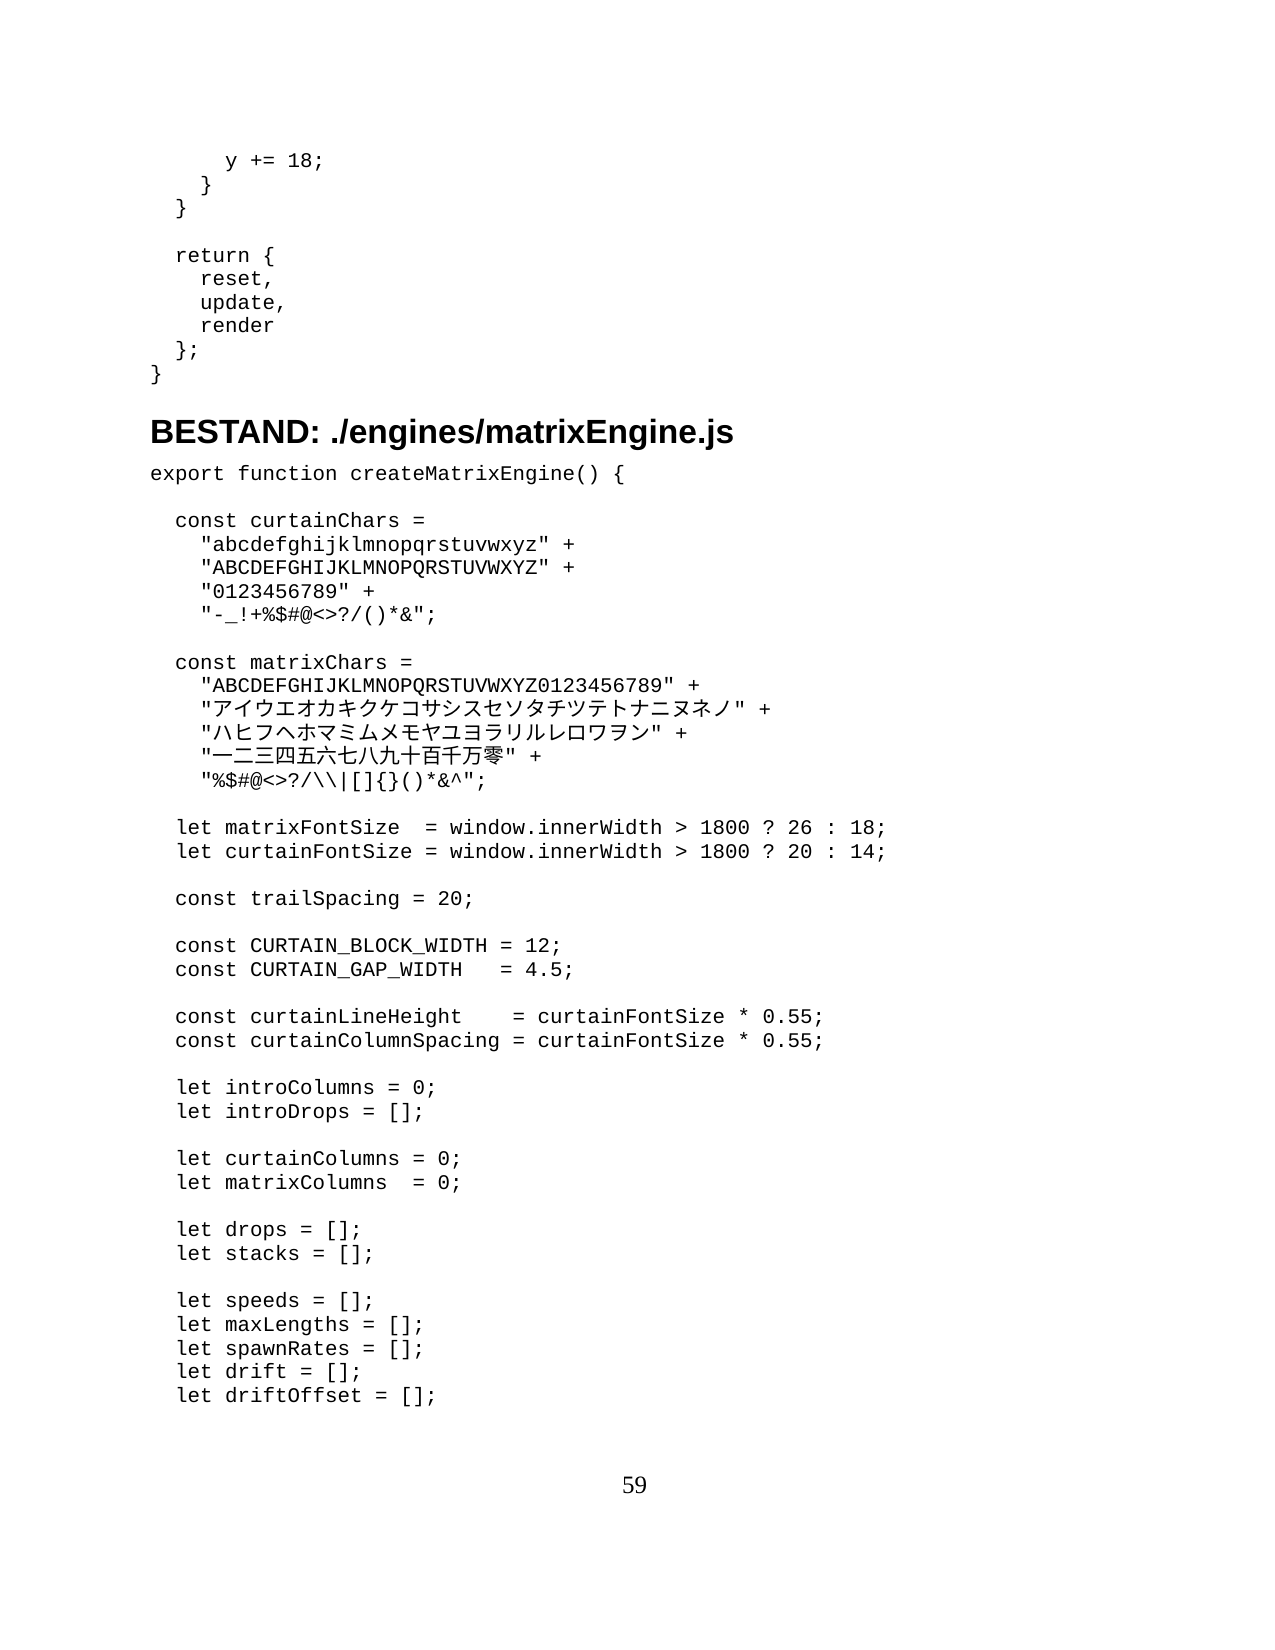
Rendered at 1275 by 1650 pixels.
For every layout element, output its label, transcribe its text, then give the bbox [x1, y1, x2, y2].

text let speeds = []; [150, 1290, 1125, 1314]
text render [150, 316, 1125, 339]
text "abcdefghijklmnopqrstuvwxyz" + [150, 533, 1125, 557]
text "一二三四五六七八九十百千万零" + [150, 746, 1125, 770]
text update, [150, 292, 1125, 316]
text let introDrops = []; [150, 1101, 1125, 1125]
text let driftOffset = []; [150, 1385, 1125, 1408]
text return { [150, 244, 1125, 268]
text const trailSpacing = 20; [150, 888, 1125, 912]
text }; [150, 339, 1125, 363]
text } [150, 174, 1125, 197]
text const curtainChars = [150, 510, 1125, 533]
text const curtainLineHeight = curtainFontSize * 0.55; [150, 1006, 1125, 1030]
text const CURTAIN_GAP_WIDTH = 4.5; [150, 959, 1125, 983]
text "ハヒフヘホマミムメモヤユヨラリルレロワヲン" + [150, 723, 1125, 746]
text "-_!+%$#@<>?/()*&"; [150, 604, 1125, 628]
text const CURTAIN_BLOCK_WIDTH = 12; [150, 936, 1125, 959]
text let matrixFontSize = window.innerWidth > 1800 ? 26 : 18; [150, 817, 1125, 841]
text let matrixColumns = 0; [150, 1172, 1125, 1196]
subtitle BESTAND: ./engines/matrixEngine.js [150, 411, 1125, 450]
text "%$#@<>?/\\|[]{}()*&^"; [150, 770, 1125, 794]
text const matrixChars = [150, 652, 1125, 675]
text let drops = []; [150, 1219, 1125, 1243]
text let drift = []; [150, 1361, 1125, 1385]
text } [150, 363, 1125, 386]
text let spawnRates = []; [150, 1337, 1125, 1361]
text let curtainFontSize = window.innerWidth > 1800 ? 20 : 14; [150, 841, 1125, 864]
text let maxLengths = []; [150, 1314, 1125, 1337]
text const curtainColumnSpacing = curtainFontSize * 0.55; [150, 1030, 1125, 1054]
text "ABCDEFGHIJKLMNOPQRSTUVWXYZ" + [150, 557, 1125, 581]
text "アイウエオカキクケコサシスセソタチツテトナニヌネノ" + [150, 699, 1125, 723]
text "ABCDEFGHIJKLMNOPQRSTUVWXYZ0123456789" + [150, 675, 1125, 699]
text let stacks = []; [150, 1243, 1125, 1267]
text "0123456789" + [150, 581, 1125, 604]
text } [150, 197, 1125, 221]
text let curtainColumns = 0; [150, 1148, 1125, 1172]
text let introColumns = 0; [150, 1077, 1125, 1101]
text reset, [150, 268, 1125, 292]
text export function createMatrixEngine() { [150, 463, 1125, 486]
text y += 18; [150, 150, 1125, 174]
